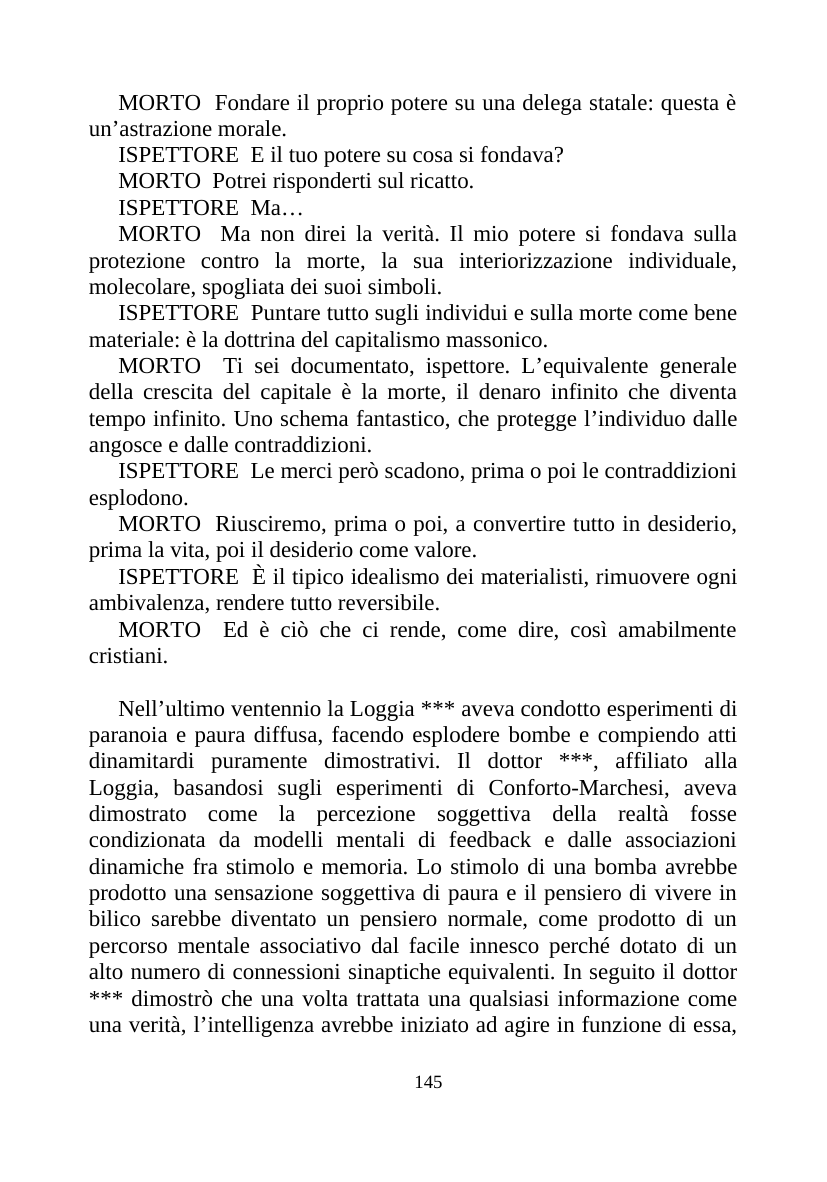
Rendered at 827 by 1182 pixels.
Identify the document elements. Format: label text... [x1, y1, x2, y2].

text ISPETTORE Le merci però scadono, prima o poi le contraddizioni esplodono. [89, 457, 738, 510]
text MORTO Riusciremo, prima o poi, a convertire tutto in desiderio, prima la vita, poi il desiderio come valore. [89, 510, 738, 563]
text ISPETTORE Ma… [89, 194, 738, 220]
text MORTO Potrei risponderti sul ricatto. [89, 168, 738, 194]
text ISPETTORE Puntare tutto sugli individui e sulla morte come bene materiale: è la dottrina del capitalismo massonico. [89, 299, 738, 352]
text MORTO Fondare il proprio potere su una delega statale: questa è un’astrazione morale. [89, 88, 738, 141]
text MORTO Ed è ciò che ci rende, come dire, così amabilmente cristiani. [89, 616, 738, 668]
text MORTO Ma non direi la verità. Il mio potere si fondava sulla protezione contro la morte, la sua interiorizzazione individuale, molecolare, spogliata dei suoi simboli. [89, 220, 738, 299]
text ISPETTORE E il tuo potere su cosa si fondava? [89, 141, 738, 168]
text ISPETTORE È il tipico idealismo dei materialisti, rimuovere ogni ambivalenza, rendere tutto reversibile. [89, 563, 738, 616]
text MORTO Ti sei documentato, ispettore. L’equivalente generale della crescita del capitale è la morte, il denaro infinito che diventa tempo infinito. Uno schema fantastico, che protegge l’individuo dalle angosce e dalle contraddizioni. [89, 352, 738, 457]
text Nell’ultimo ventennio la Loggia *** aveva condotto esperimenti di paranoia e paura diffusa, facendo esplodere bombe e compiendo atti dinamitardi puramente dimostrativi. Il dottor ***, affiliato alla Loggia, basandosi sugli esperimenti di Conforto-Marchesi, aveva dimostrato come la percezione soggettiva della realtà fosse condizionata da modelli mentali di feedback e dalle associazioni dinamiche fra stimolo e memoria. Lo stimolo di una bomba avrebbe prodotto una sensazione soggettiva di paura e il pensiero di vivere in bilico sarebbe diventato un pensiero normale, come prodotto di un percorso mentale associativo dal facile innesco perché dotato di un alto numero di connessioni sinaptiche equivalenti. In seguito il dottor *** dimostrò che una volta trattata una qualsiasi informazione come una verità, l’intelligenza avrebbe iniziato ad agire in funzione di essa, [89, 695, 738, 1037]
